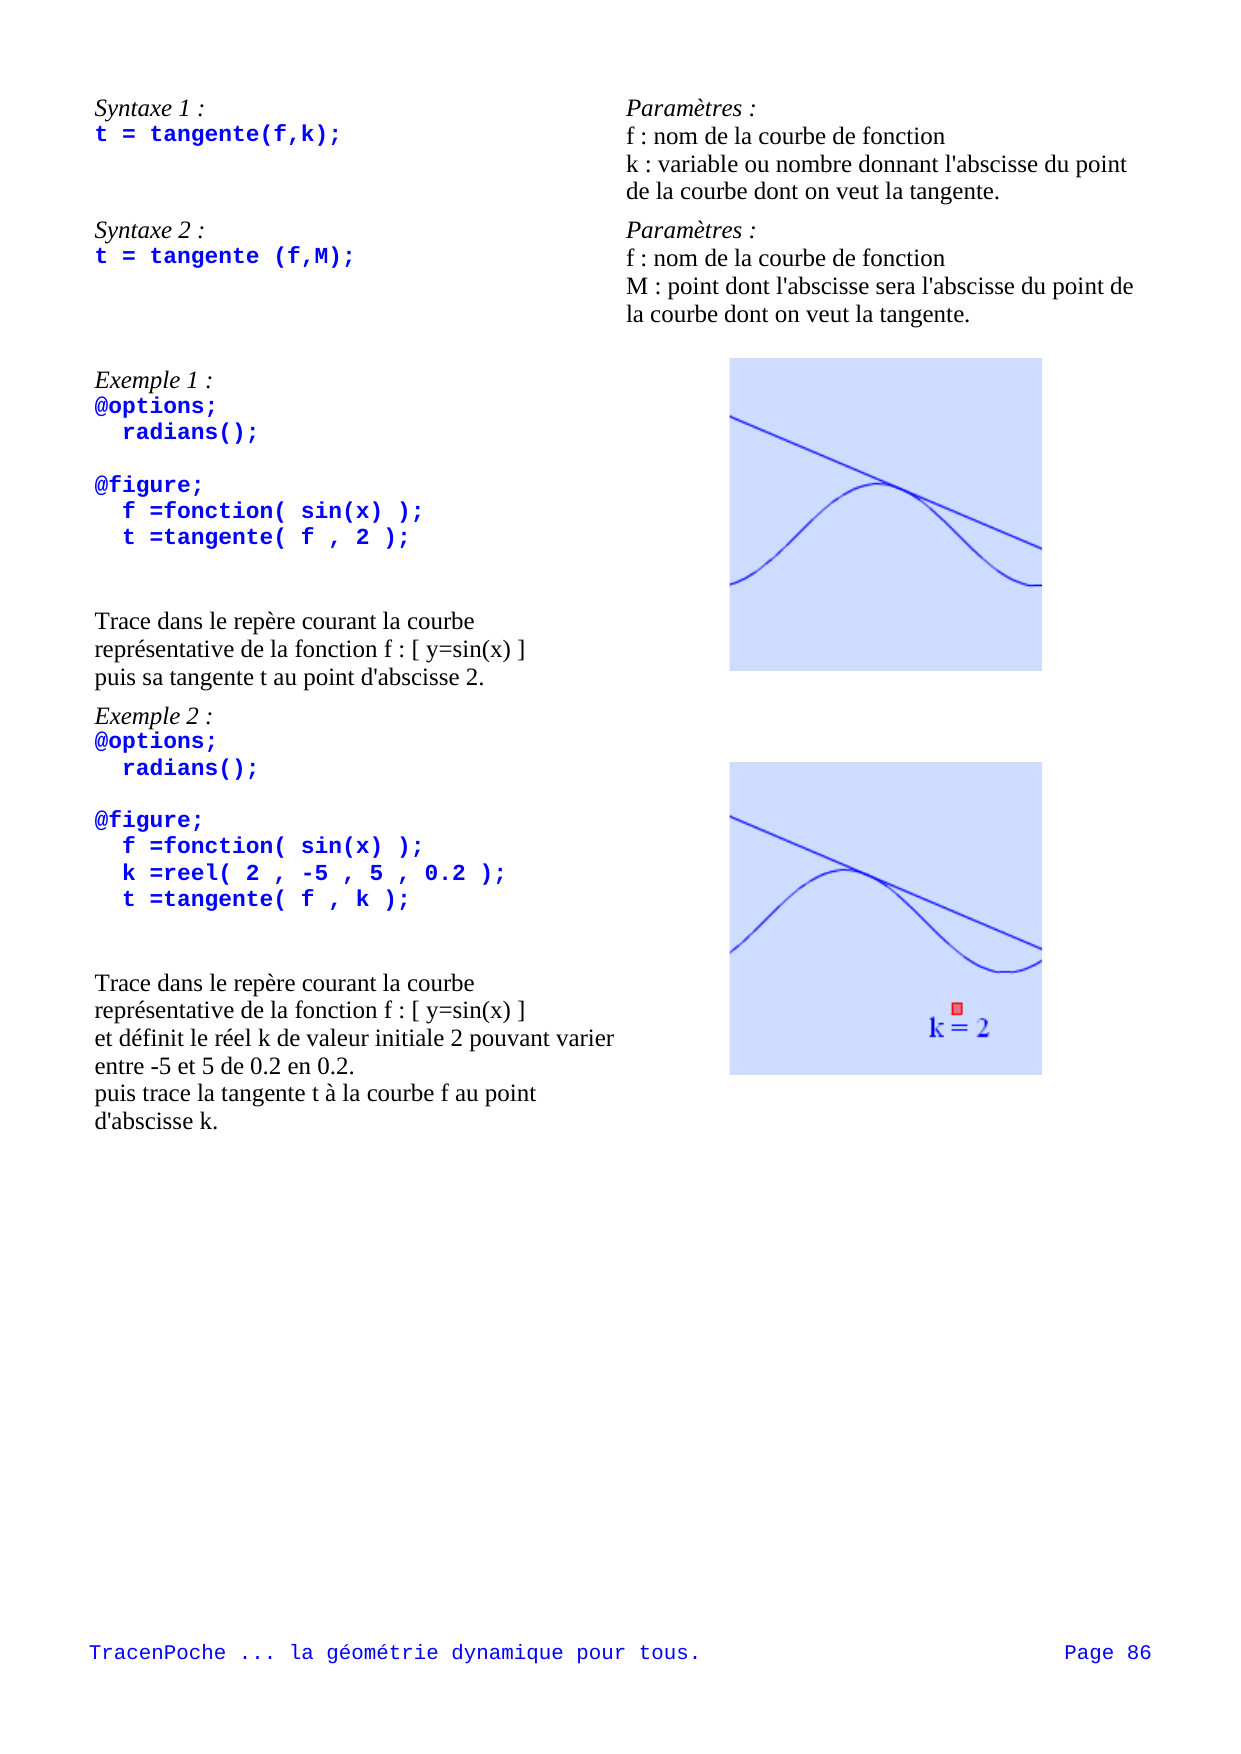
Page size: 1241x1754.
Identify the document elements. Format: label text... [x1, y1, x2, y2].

table_cell Exemple 2 : @options; radians(); @figure; f =fonction( sin(x) ); k =reel( 2 , -5 , 5 , 0.2 ); t =tangente( f , k ); Trace dans le repère courant la courbe représentative de la fonction f : [ y=sin(x) ] et définit le réel k de valeur initiale 2 pouvant varier entre -5 et 5 de 0.2 en 0.2. puis trace la tangente t à la courbe f au point d'abscisse k. [89, 696, 620, 1141]
table_cell [620, 696, 1152, 1141]
table_cell Paramètres : f : nom de la courbe de fonction M : point dont l'abscisse sera l'abscisse du point de la courbe dont on veut la tangente. [620, 211, 1152, 333]
table_cell [620, 333, 1152, 696]
table_header Paramètres : f : nom de la courbe de fonction k : variable ou nombre donnant l'abscisse du point de la courbe dont on veut la tangente. [620, 89, 1152, 211]
table_header Syntaxe 1 : t = tangente(f,k); [89, 89, 620, 211]
picture [729, 762, 1043, 1075]
table_cell Syntaxe 2 : t = tangente (f,M); [89, 211, 620, 333]
table_cell Exemple 1 : @options; radians(); @figure; f =fonction( sin(x) ); t =tangente( f , 2 ); Trace dans le repère courant la courbe représentative de la fonction f : [ y=sin(x) ] puis sa tangente t au point d'abscisse 2. [89, 333, 620, 696]
picture [729, 358, 1043, 671]
